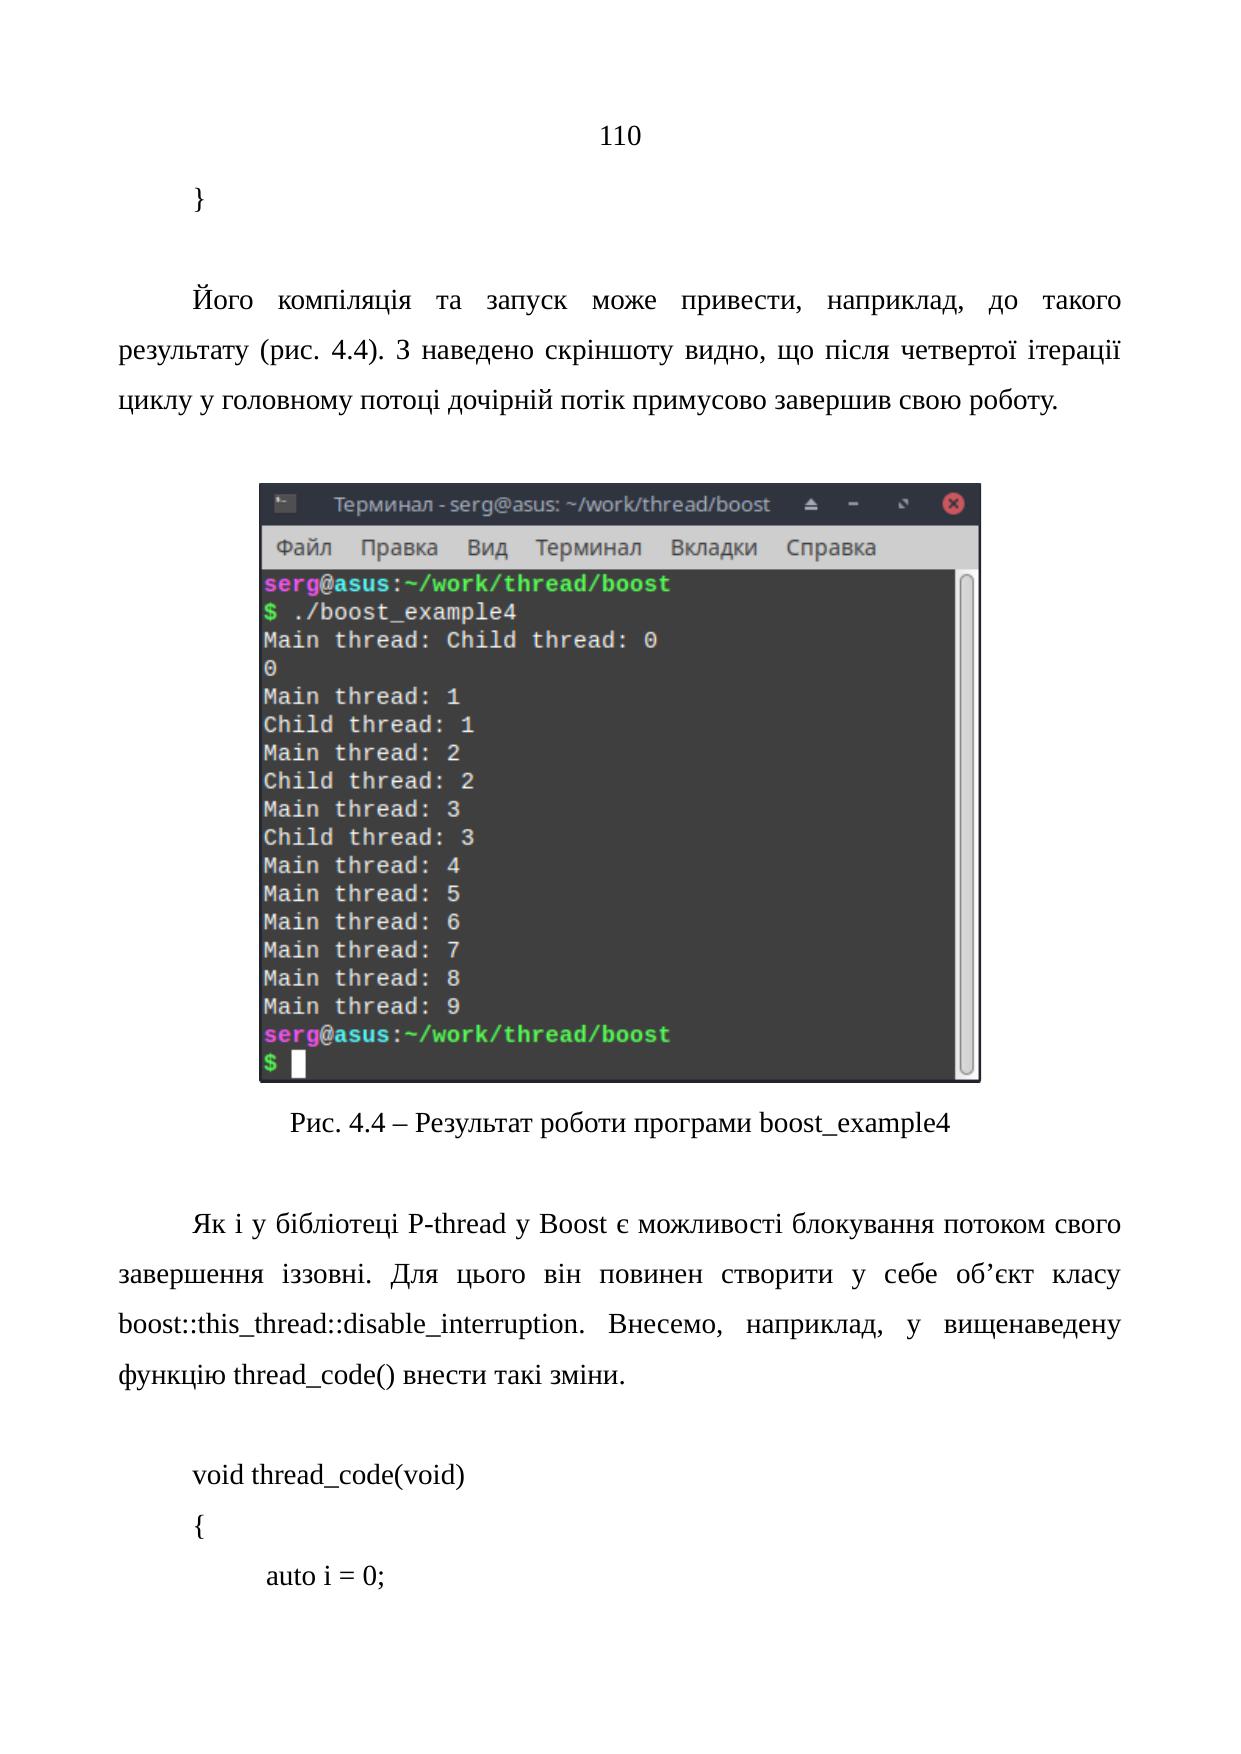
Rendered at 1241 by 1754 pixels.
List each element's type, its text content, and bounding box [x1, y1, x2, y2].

text } [118, 181, 1122, 215]
text { [118, 1508, 1122, 1541]
text void thread_code(void) [118, 1457, 1122, 1491]
text Його компіляція та запуск може привести, наприклад, до такого результату (рис. 4.4). З наведено скріншоту видно, що після четвертої ітерації циклу у головному потоці дочірній потік примусово завершив свою роботу. [118, 282, 1122, 416]
text Як і у бібліотеці P-thread у Boost є можливості блокування потоком свого завершення іззовні. Для цього він повинен створити у себе об’єкт класу boost::this_thread::disable_interruption. Внесемо, наприклад, у вищенаведену функцію thread_code() внести такі зміни. [118, 1206, 1122, 1390]
text Рис. 4.4 – Результат роботи програми boost_example4 [259, 1083, 981, 1139]
text auto i = 0; [118, 1558, 1122, 1592]
picture [259, 483, 982, 1083]
